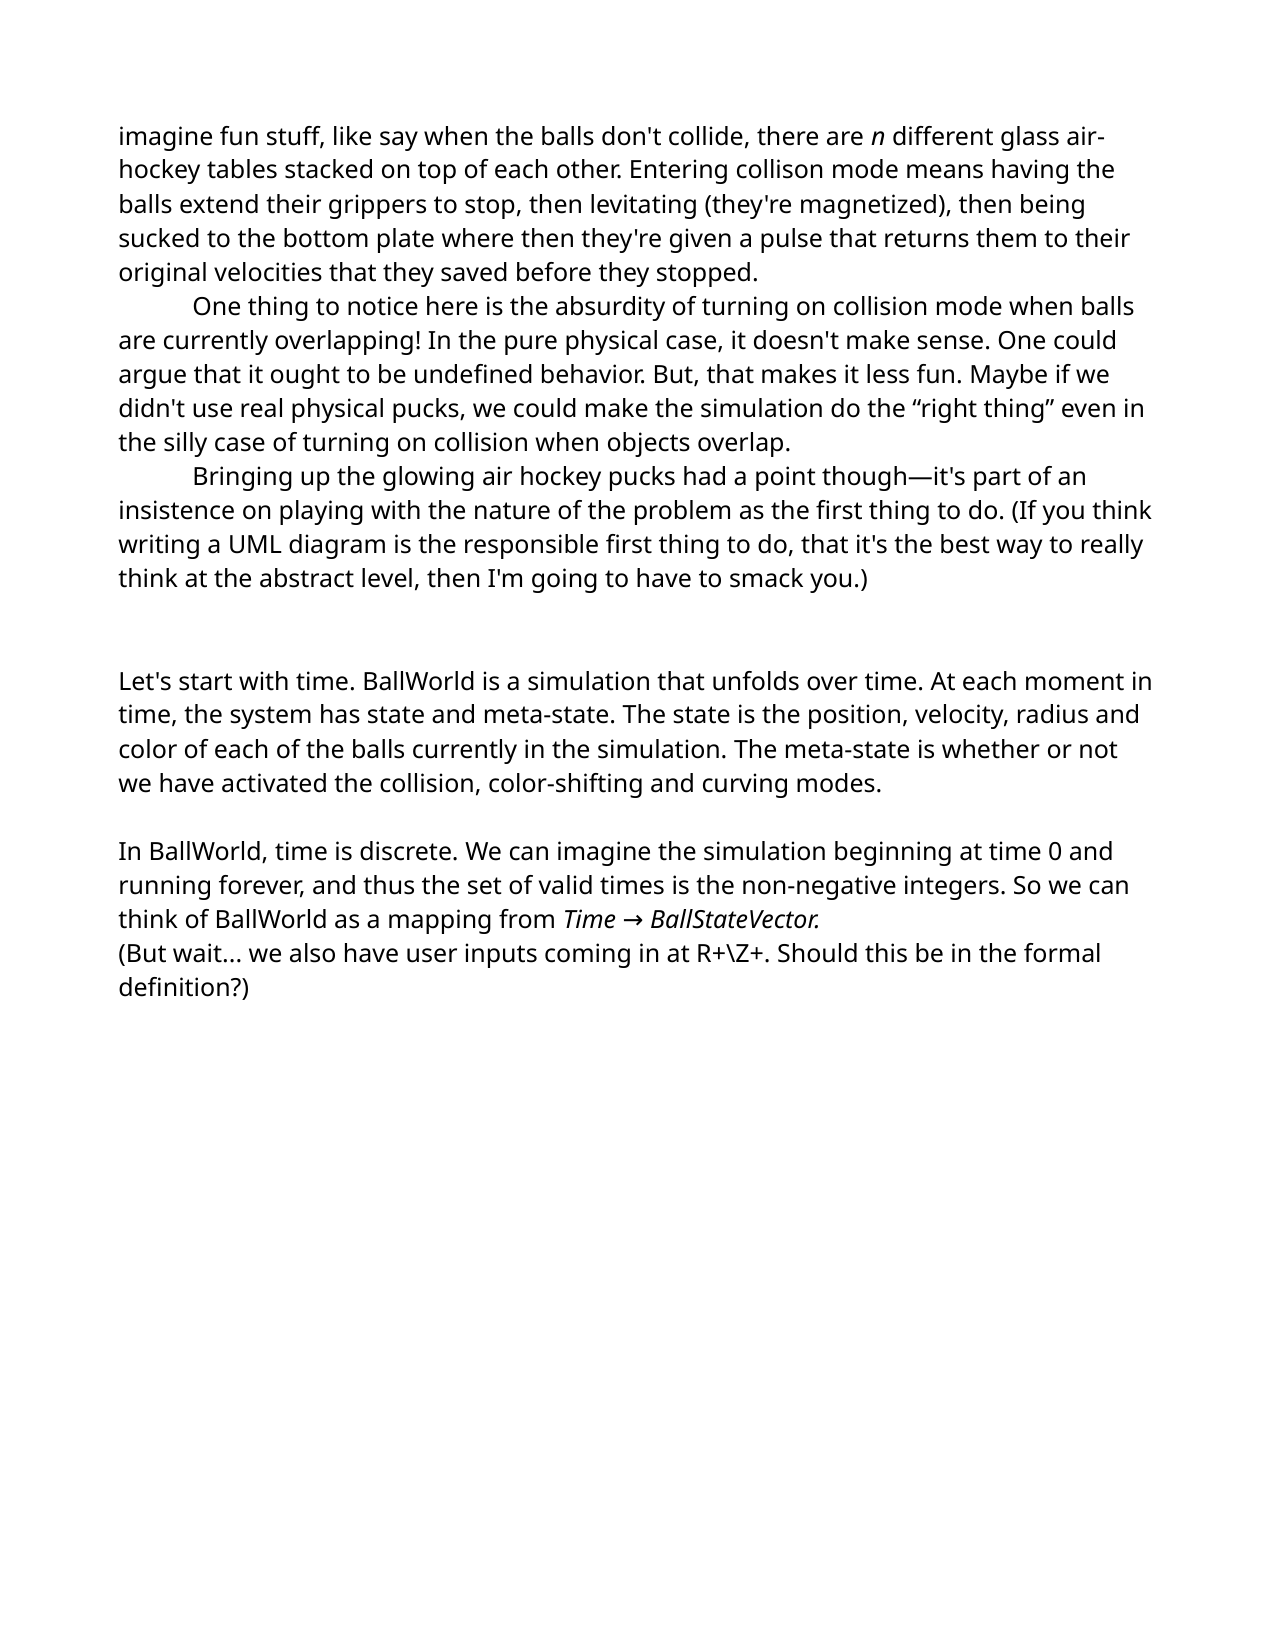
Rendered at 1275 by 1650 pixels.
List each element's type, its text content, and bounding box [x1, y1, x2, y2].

text Let's start with time. BallWorld is a simulation that unfolds over time. At each moment in time, the system has state and meta-state. The state is the position, velocity, radius and color of each of the balls currently in the simulation. The meta-state is whether or not we have activated the collision, color-shifting and curving modes. [118, 663, 1157, 799]
text One thing to notice here is the absurdity of turning on collision mode when balls are currently overlapping! In the pure physical case, it doesn't make sense. One could argue that it ought to be undefined behavior. But, that makes it less fun. Maybe if we didn't use real physical pucks, we could make the simulation do the “right thing” even in the silly case of turning on collision when objects overlap. [118, 288, 1157, 459]
text (But wait... we also have user inputs coming in at R+\Z+. Should this be in the formal definition?) [118, 936, 1157, 1004]
text In BallWorld, time is discrete. We can imagine the simulation beginning at time 0 and running forever, and thus the set of valid times is the non-negative integers. So we can think of BallWorld as a mapping from Time → BallStateVector. [118, 833, 1157, 936]
text Bringing up the glowing air hockey pucks had a point though—it's part of an insistence on playing with the nature of the problem as the first thing to do. (If you think writing a UML diagram is the responsible first thing to do, that it's the best way to really think at the abstract level, then I'm going to have to smack you.) [118, 459, 1157, 595]
text imagine fun stuff, like say when the balls don't collide, there are n different glass air-hockey tables stacked on top of each other. Entering collison mode means having the balls extend their grippers to stop, then levitating (they're magnetized), then being sucked to the bottom plate where then they're given a pulse that returns them to their original velocities that they saved before they stopped. [118, 118, 1157, 288]
